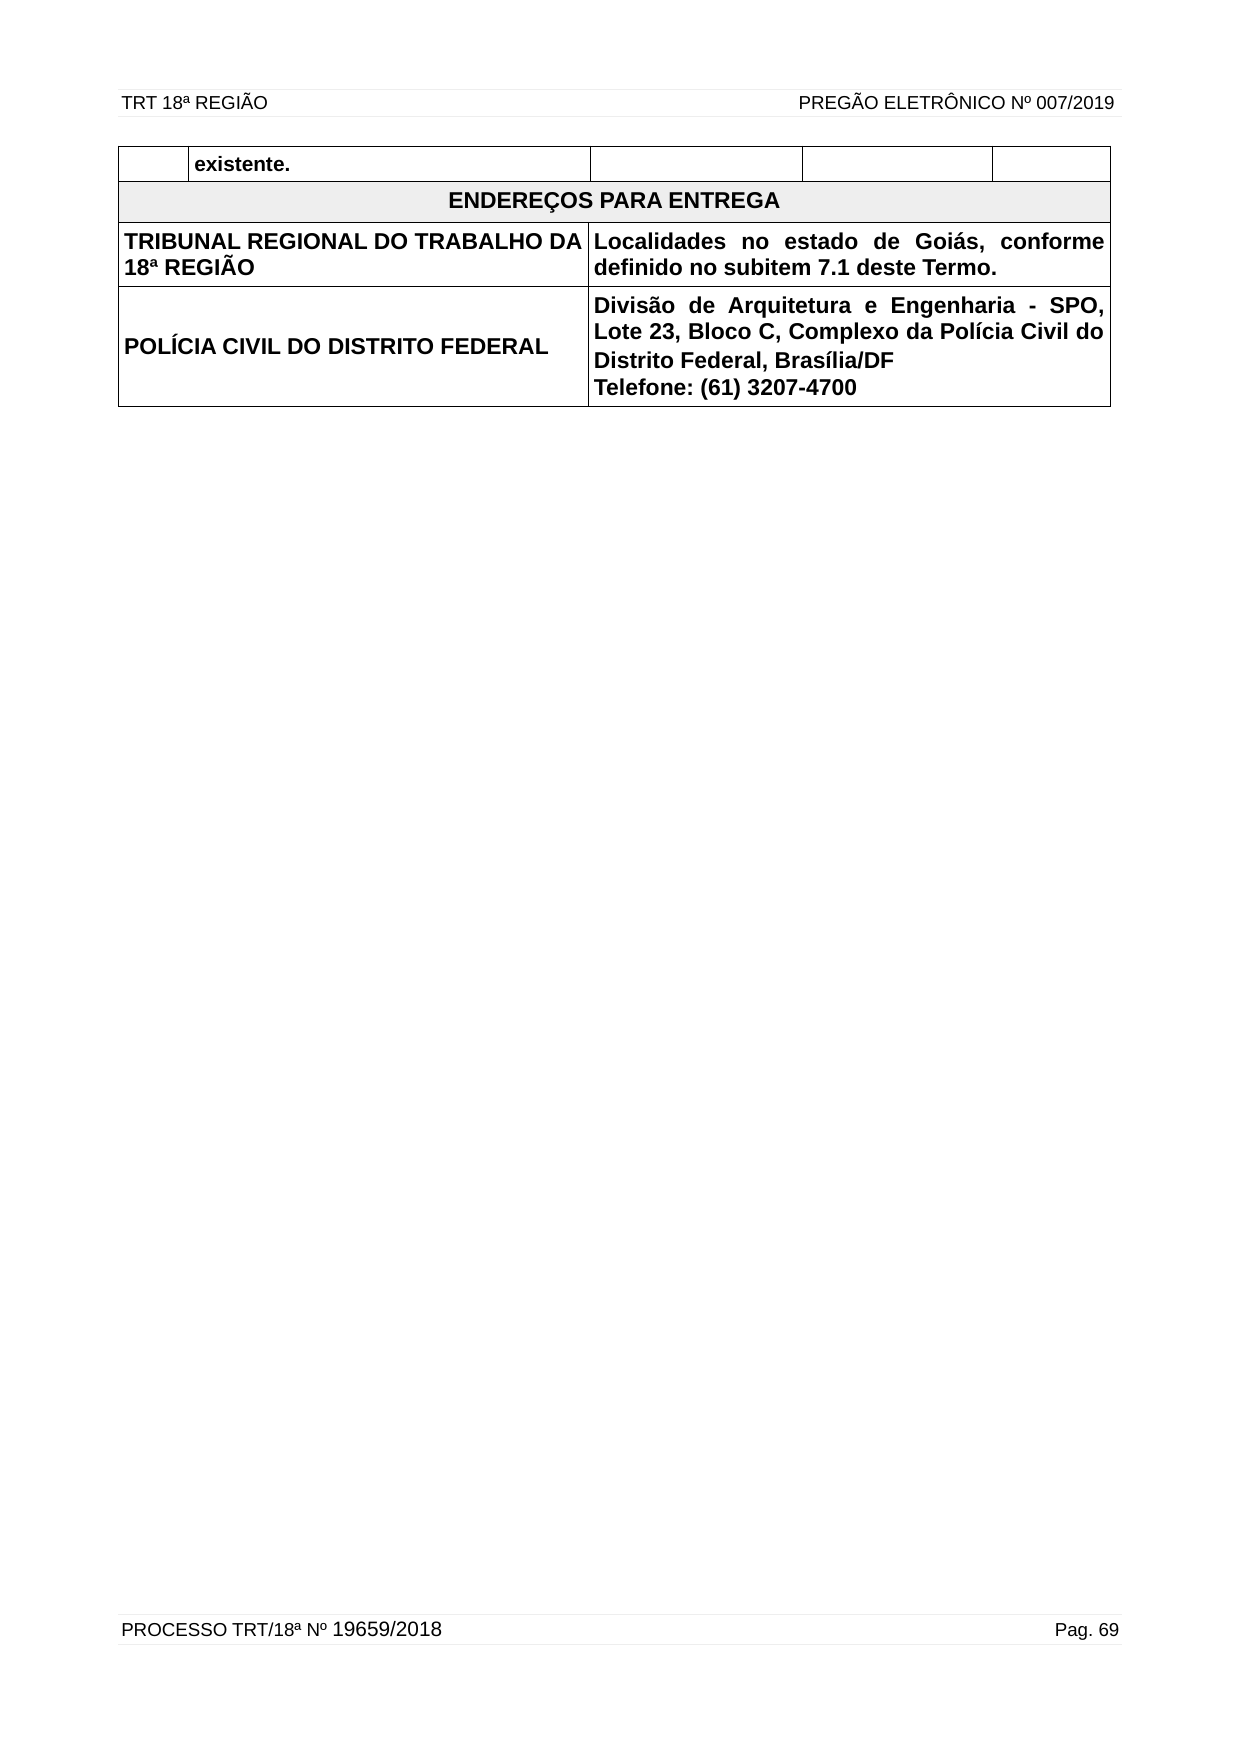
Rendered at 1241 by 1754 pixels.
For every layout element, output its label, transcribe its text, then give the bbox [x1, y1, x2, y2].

table_cell POLÍCIA CIVIL DO DISTRITO FEDERAL [119, 287, 588, 406]
table_cell Divisão de Arquitetura e Engenharia - SPO, Lote 23, Bloco C, Complexo da Polícia Civil do Distrito Federal, Brasília/DF Telefone: (61) 3207-4700 [589, 287, 1110, 406]
table_cell [591, 147, 802, 181]
table_header ENDEREÇOS PARA ENTREGA [119, 182, 1110, 222]
table_cell [119, 147, 188, 181]
table_cell existente. [189, 147, 590, 181]
table_cell TRIBUNAL REGIONAL DO TRABALHO DA 18ª REGIÃO [119, 223, 588, 286]
table_cell [993, 147, 1110, 181]
table_cell Localidades no estado de Goiás, conforme definido no subitem 7.1 deste Termo. [589, 223, 1110, 286]
table_cell [803, 147, 992, 181]
